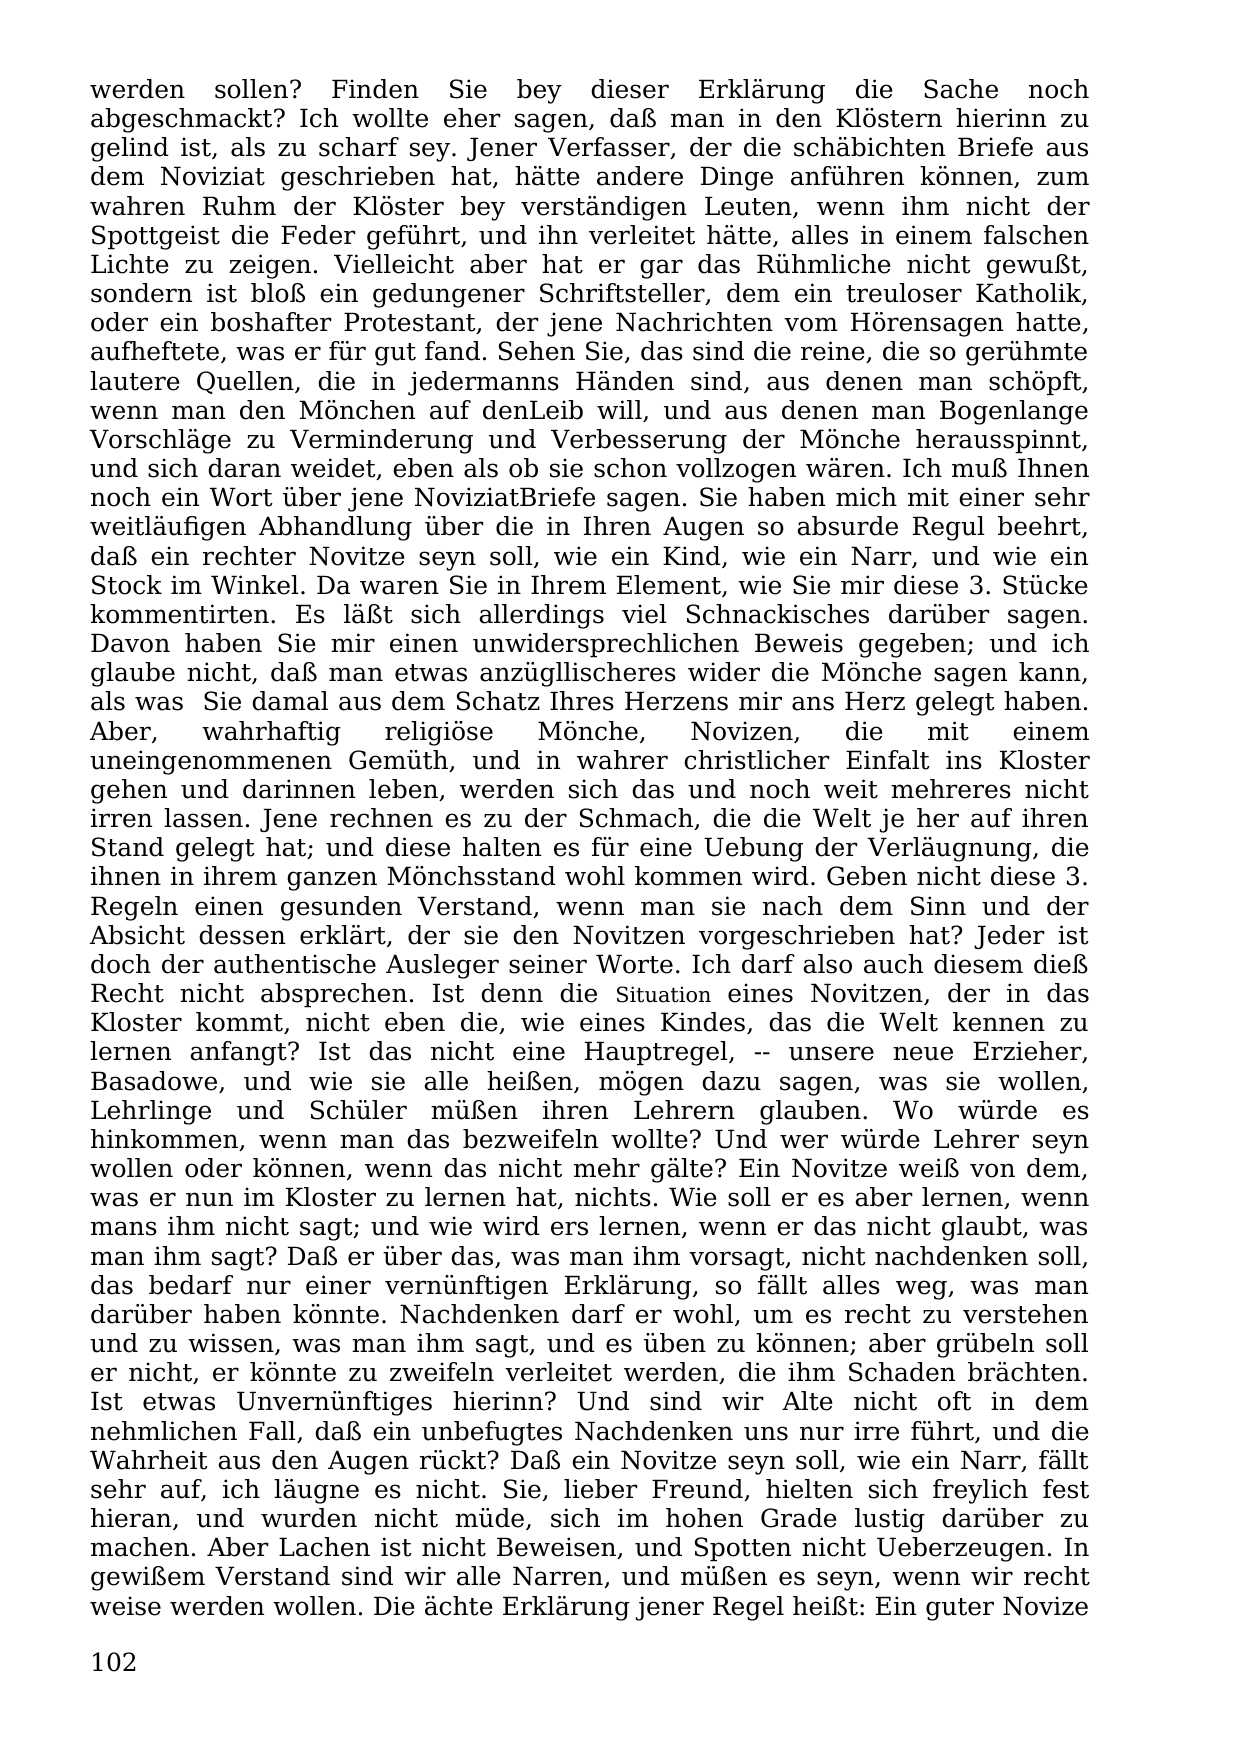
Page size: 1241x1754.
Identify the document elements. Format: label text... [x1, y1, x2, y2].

text werden sollen? Finden Sie bey dieser Erklärung die Sache noch abgeschmackt? Ich wollte eher sagen, daß man in den Klöstern hierinn zu gelind ist, als zu scharf sey. Jener Verfasser, der die schäbichten Briefe aus dem Noviziat geschrieben hat, hätte andere Dinge anführen können, zum wahren Ruhm der Klöster bey verständigen Leuten, wenn ihm nicht der Spottgeist die Feder geführt, und ihn verleitet hätte, alles in einem falschen Lichte zu zeigen. Vielleicht aber hat er gar das Rühmliche nicht gewußt, sondern ist bloß ein gedungener Schriftsteller, dem ein treuloser Katholik, oder ein boshafter Protestant, der jene Nachrichten vom Hörensagen hatte, aufheftete, was er für gut fand. Sehen Sie, das sind die reine, die so gerühmte lautere Quellen, die in jedermanns Händen sind, aus denen man schöpft, wenn man den Mönchen auf denLeib will, und aus denen man Bogenlange Vorschläge zu Verminderung und Verbesserung der Mönche herausspinnt, und sich daran weidet, eben als ob sie schon vollzogen wären. Ich muß Ihnen noch ein Wort über jene NoviziatBriefe sagen. Sie haben mich mit einer sehr weitläufigen Abhandlung über die in Ihren Augen so absurde Regul beehrt, daß ein rechter Novitze seyn soll, wie ein Kind, wie ein Narr, und wie ein Stock im Winkel. Da waren Sie in Ihrem Element, wie Sie mir diese 3. Stücke kommentirten. Es läßt sich allerdings viel Schnackisches darüber sagen. Davon haben Sie mir einen unwidersprechlichen Beweis gegeben; und ich glaube nicht, daß man etwas anzügllischeres wider die Mönche sagen kann, als was Sie damal aus dem Schatz Ihres Herzens mir ans Herz gelegt haben. Aber, wahrhaftig religiöse Mönche, Novizen, die mit einem uneingenommenen Gemüth, und in wahrer christlicher Einfalt ins Kloster gehen und darinnen leben, werden sich das und noch weit mehreres nicht irren lassen. Jene rechnen es zu der Schmach, die die Welt je her auf ihren Stand gelegt hat; und diese halten es für eine Uebung der Verläugnung, die ihnen in ihrem ganzen Mönchsstand wohl kommen wird. Geben nicht diese 3. Regeln einen gesunden Verstand, wenn man sie nach dem Sinn und der Absicht dessen erklärt, der sie den Novitzen vorgeschrieben hat? Jeder ist doch der authentische Ausleger seiner Worte. Ich darf also auch diesem dieß Recht nicht absprechen. Ist denn die Situation eines Novitzen, der in das Kloster kommt, nicht eben die, wie eines Kindes, das die Welt kennen zu lernen anfangt? Ist das nicht eine Hauptregel, -- unsere neue Erzieher, Basadowe, und wie sie alle heißen, mögen dazu sagen, was sie wollen, Lehrlinge und Schüler müßen ihren Lehrern glauben. Wo würde es hinkommen, wenn man das bezweifeln wollte? Und wer würde Lehrer seyn wollen oder können, wenn das nicht mehr gälte? Ein Novitze weiß von dem, was er nun im Kloster zu lernen hat, nichts. Wie soll er es aber lernen, wenn mans ihm nicht sagt; und wie wird ers lernen, wenn er das nicht glaubt, was man ihm sagt? Daß er über das, was man ihm vorsagt, nicht nachdenken soll, das bedarf nur einer vernünftigen Erklärung, so fällt alles weg, was man darüber haben könnte. Nachdenken darf er wohl, um es recht zu verstehen und zu wissen, was man ihm sagt, und es üben zu können; aber grübeln soll er nicht, er könnte zu zweifeln verleitet werden, die ihm Schaden brächten. Ist etwas Unvernünftiges hierinn? Und sind wir Alte nicht oft in dem nehmlichen Fall, daß ein unbefugtes Nachdenken uns nur irre führt, und die Wahrheit aus den Augen rückt? Daß ein Novitze seyn soll, wie ein Narr, fällt sehr auf, ich läugne es nicht. Sie, lieber Freund, hielten sich freylich fest hieran, und wurden nicht müde, sich im hohen Grade lustig darüber zu machen. Aber Lachen ist nicht Beweisen, und Spotten nicht Ueberzeugen. In gewißem Verstand sind wir alle Narren, und müßen es seyn, wenn wir recht weise werden wollen. Die ächte Erklärung jener Regel heißt: Ein guter Novize [90, 75, 1091, 1621]
